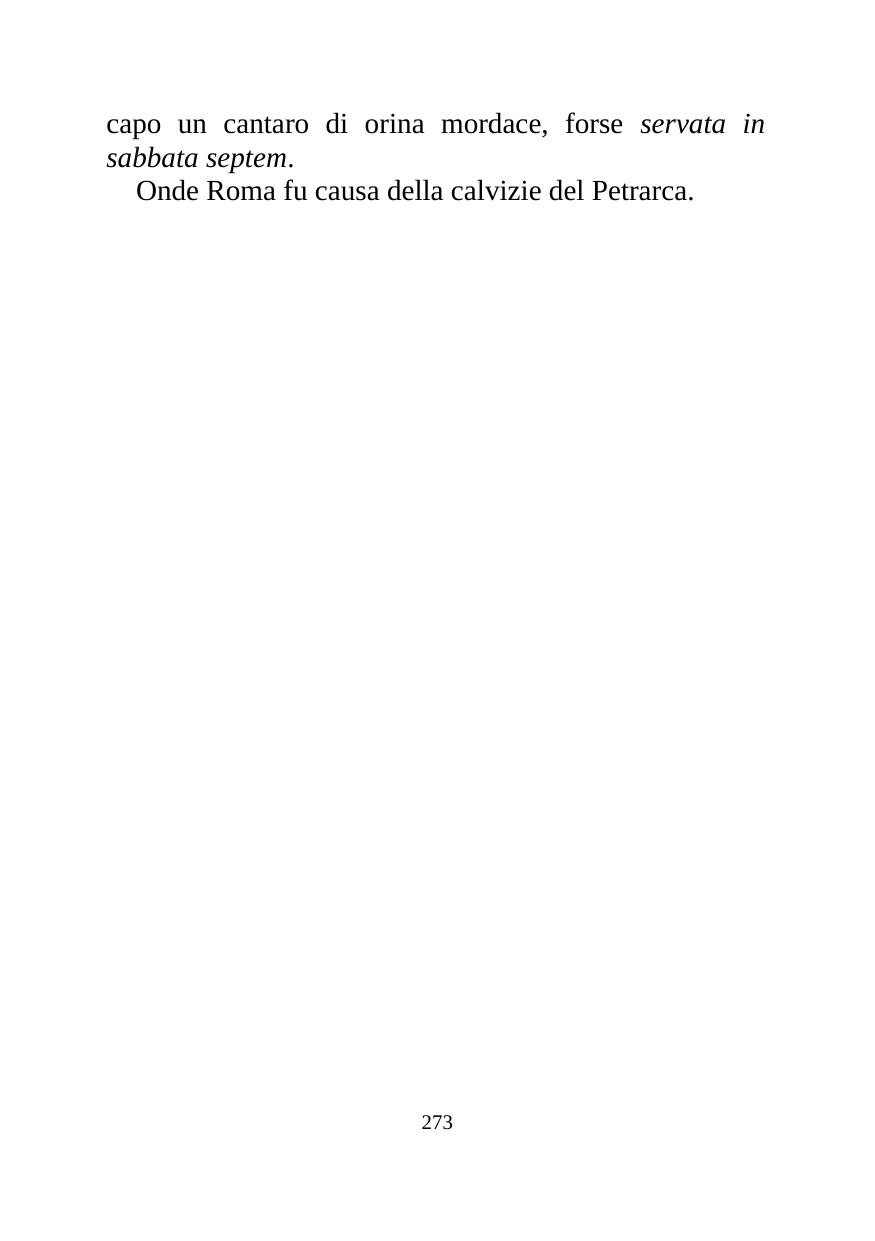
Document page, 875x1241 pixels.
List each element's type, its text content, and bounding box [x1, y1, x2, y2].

text capo un cantaro di orina mordace, forse servata in sabbata septem. [106, 106, 768, 173]
text Onde Roma fu causa della calvizie del Petrarca. [106, 173, 768, 207]
